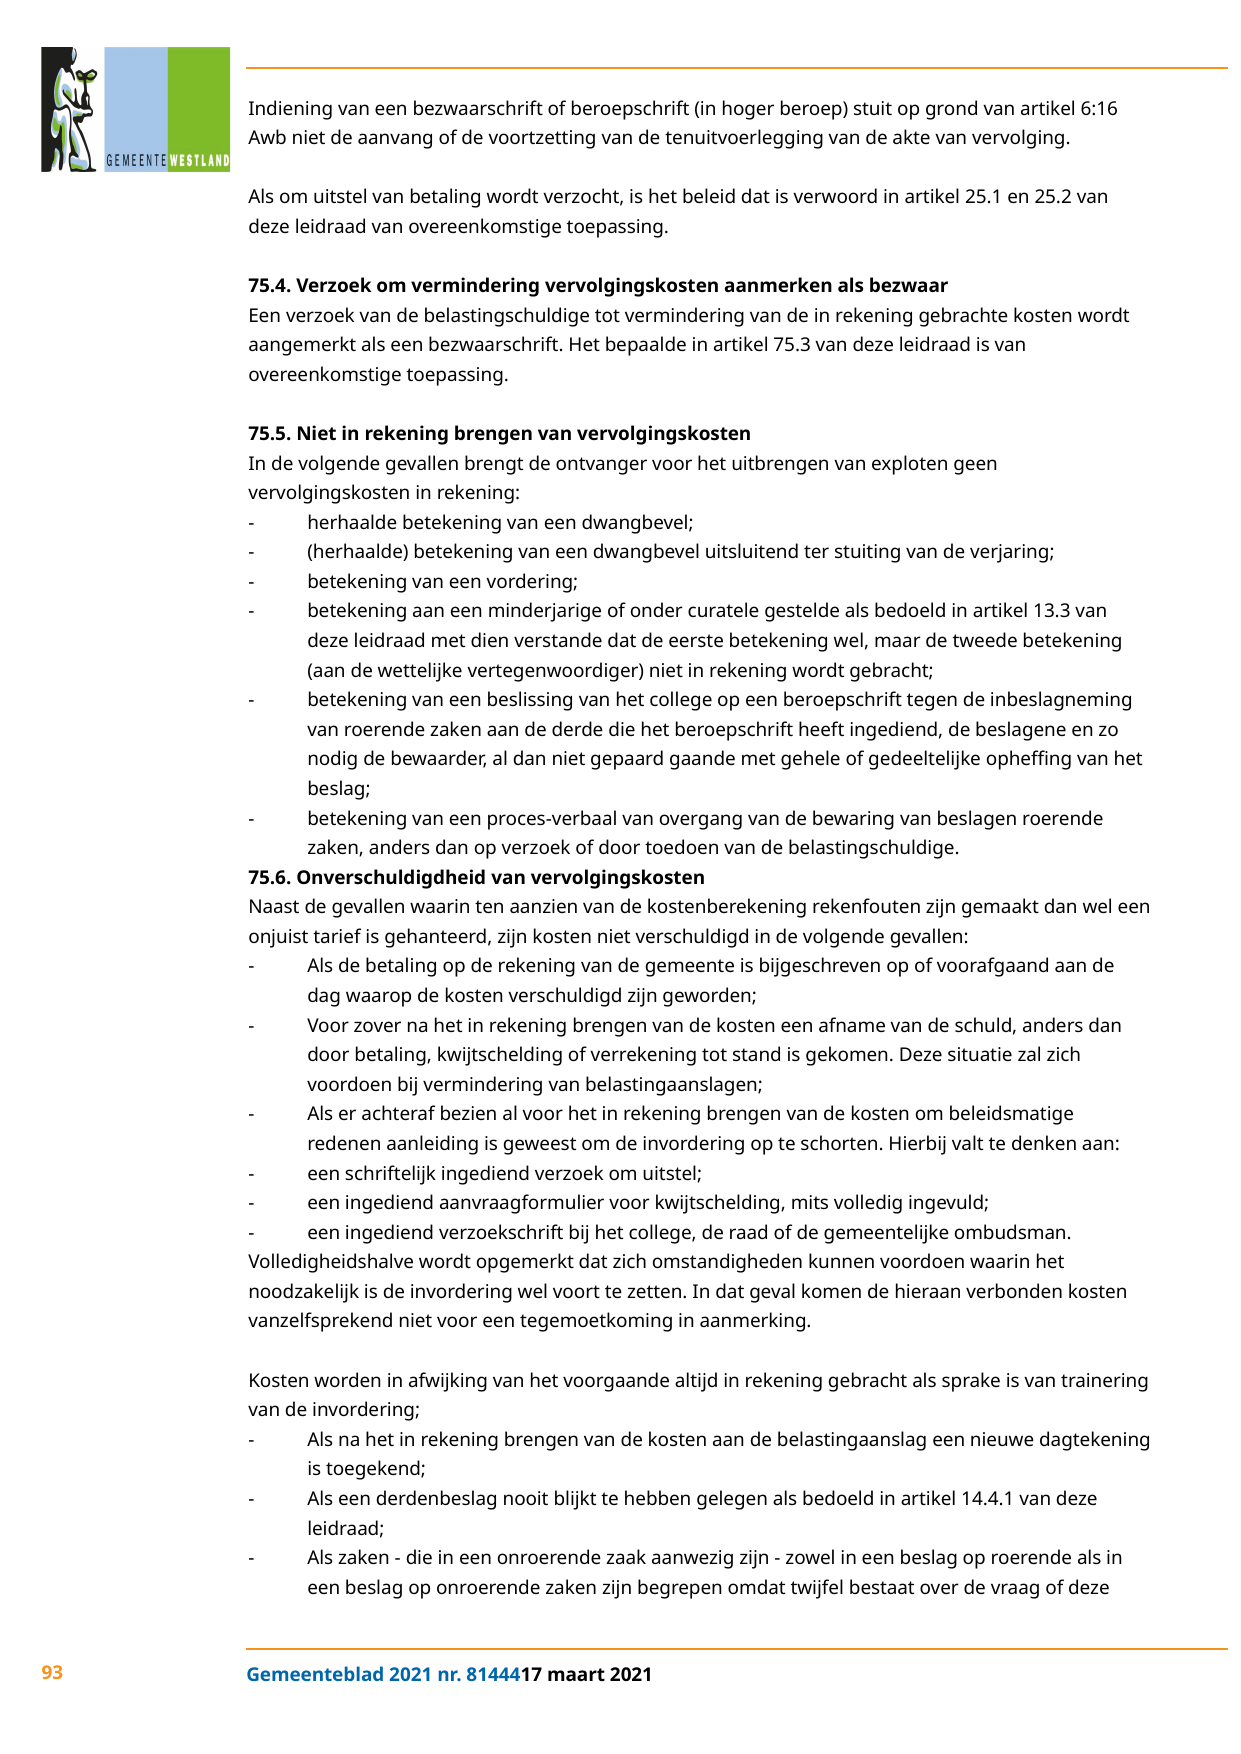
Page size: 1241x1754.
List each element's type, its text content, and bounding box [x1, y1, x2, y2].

list (herhaalde) betekening van een dwangbevel uitsluitend ter stuiting van de verjaring; [248, 538, 1152, 564]
list Voor zover na het in rekening brengen van de kosten een afname van de schuld, anders dan door betaling, kwijtschelding of verrekening tot stand is gekomen. Deze situatie zal zich voordoen bij vermindering van belastingaanslagen; [248, 1012, 1152, 1097]
text Volledigheidshalve wordt opgemerkt dat zich omstandigheden kunnen voordoen waarin het noodzakelijk is de invordering wel voort te zetten. In dat geval komen de hieraan verbonden kosten vanzelfsprekend niet voor een tegemoetkoming in aanmerking. [248, 1248, 1152, 1333]
text 75.5. Niet in rekening brengen van vervolgingskosten [248, 420, 1152, 446]
list Als er achteraf bezien al voor het in rekening brengen van de kosten om beleidsmatige redenen aanleiding is geweest om de invordering op te schorten. Hierbij valt te denken aan: [248, 1101, 1152, 1156]
list Als de betaling op de rekening van de gemeente is bijgeschreven op of voorafgaand aan de dag waarop de kosten verschuldigd zijn geworden; [248, 953, 1152, 1008]
list Als na het in rekening brengen van de kosten aan de belastingaanslag een nieuwe dagtekening is toegekend; [248, 1426, 1152, 1481]
list een schriftelijk ingediend verzoek om uitstel; [248, 1160, 1152, 1186]
text Naast de gevallen waarin ten aanzien van de kostenberekening rekenfouten zijn gemaakt dan wel een onjuist tarief is gehanteerd, zijn kosten niet verschuldigd in de volgende gevallen: [248, 893, 1152, 949]
list betekening aan een minderjarige of onder curatele gestelde als bedoeld in artikel 13.3 van deze leidraad met dien verstande dat de eerste betekening wel, maar de tweede betekening (aan de wettelijke vertegenwoordiger) niet in rekening wordt gebracht; [248, 598, 1152, 683]
list betekening van een beslissing van het college op een beroepschrift tegen de inbeslagneming van roerende zaken aan de derde die het beroepschrift heeft ingediend, de beslagene en zo nodig de bewaarder, al dan niet gepaard gaande met gehele of gedeeltelijke opheffing van het beslag; [248, 686, 1152, 801]
list Als een derdenbeslag nooit blijkt te hebben gelegen als bedoeld in artikel 14.4.1 van deze leidraad; [248, 1485, 1152, 1541]
picture [41, 47, 231, 172]
text Een verzoek van de belastingschuldige tot vermindering van de in rekening gebrachte kosten wordt aangemerkt als een bezwaarschrift. Het bepaalde in artikel 75.3 van deze leidraad is van overeenkomstige toepassing. [248, 302, 1152, 387]
text Als om uitstel van betaling wordt verzocht, is het beleid dat is verwoord in artikel 25.1 en 25.2 van deze leidraad van overeenkomstige toepassing. [248, 183, 1152, 239]
text Kosten worden in afwijking van het voorgaande altijd in rekening gebracht als sprake is van trainering van de invordering; [248, 1367, 1152, 1422]
list een ingediend verzoekschrift bij het college, de raad of de gemeentelijke ombudsman. [248, 1219, 1152, 1245]
text In de volgende gevallen brengt de ontvanger voor het uitbrengen van exploten geen vervolgingskosten in rekening: [248, 450, 1152, 505]
list betekening van een proces-verbaal van overgang van de bewaring van beslagen roerende zaken, anders dan op verzoek of door toedoen van de belastingschuldige. [248, 805, 1152, 860]
list herhaalde betekening van een dwangbevel; [248, 509, 1152, 535]
text 75.6. Onverschuldigdheid van vervolgingskosten [248, 864, 1152, 890]
list betekening van een vordering; [248, 568, 1152, 594]
list een ingediend aanvraagformulier voor kwijtschelding, mits volledig ingevuld; [248, 1189, 1152, 1215]
text 75.4. Verzoek om vermindering vervolgingskosten aanmerken als bezwaar [248, 272, 1152, 298]
list Als zaken - die in een onroerende zaak aanwezig zijn - zowel in een beslag op roerende als in een beslag op onroerende zaken zijn begrepen omdat twijfel bestaat over de vraag of deze [248, 1544, 1152, 1600]
text Indiening van een bezwaarschrift of beroepschrift (in hoger beroep) stuit op grond van artikel 6:16 Awb niet de aanvang of de voortzetting van de tenuitvoerlegging van de akte van vervolging. [248, 95, 1152, 150]
